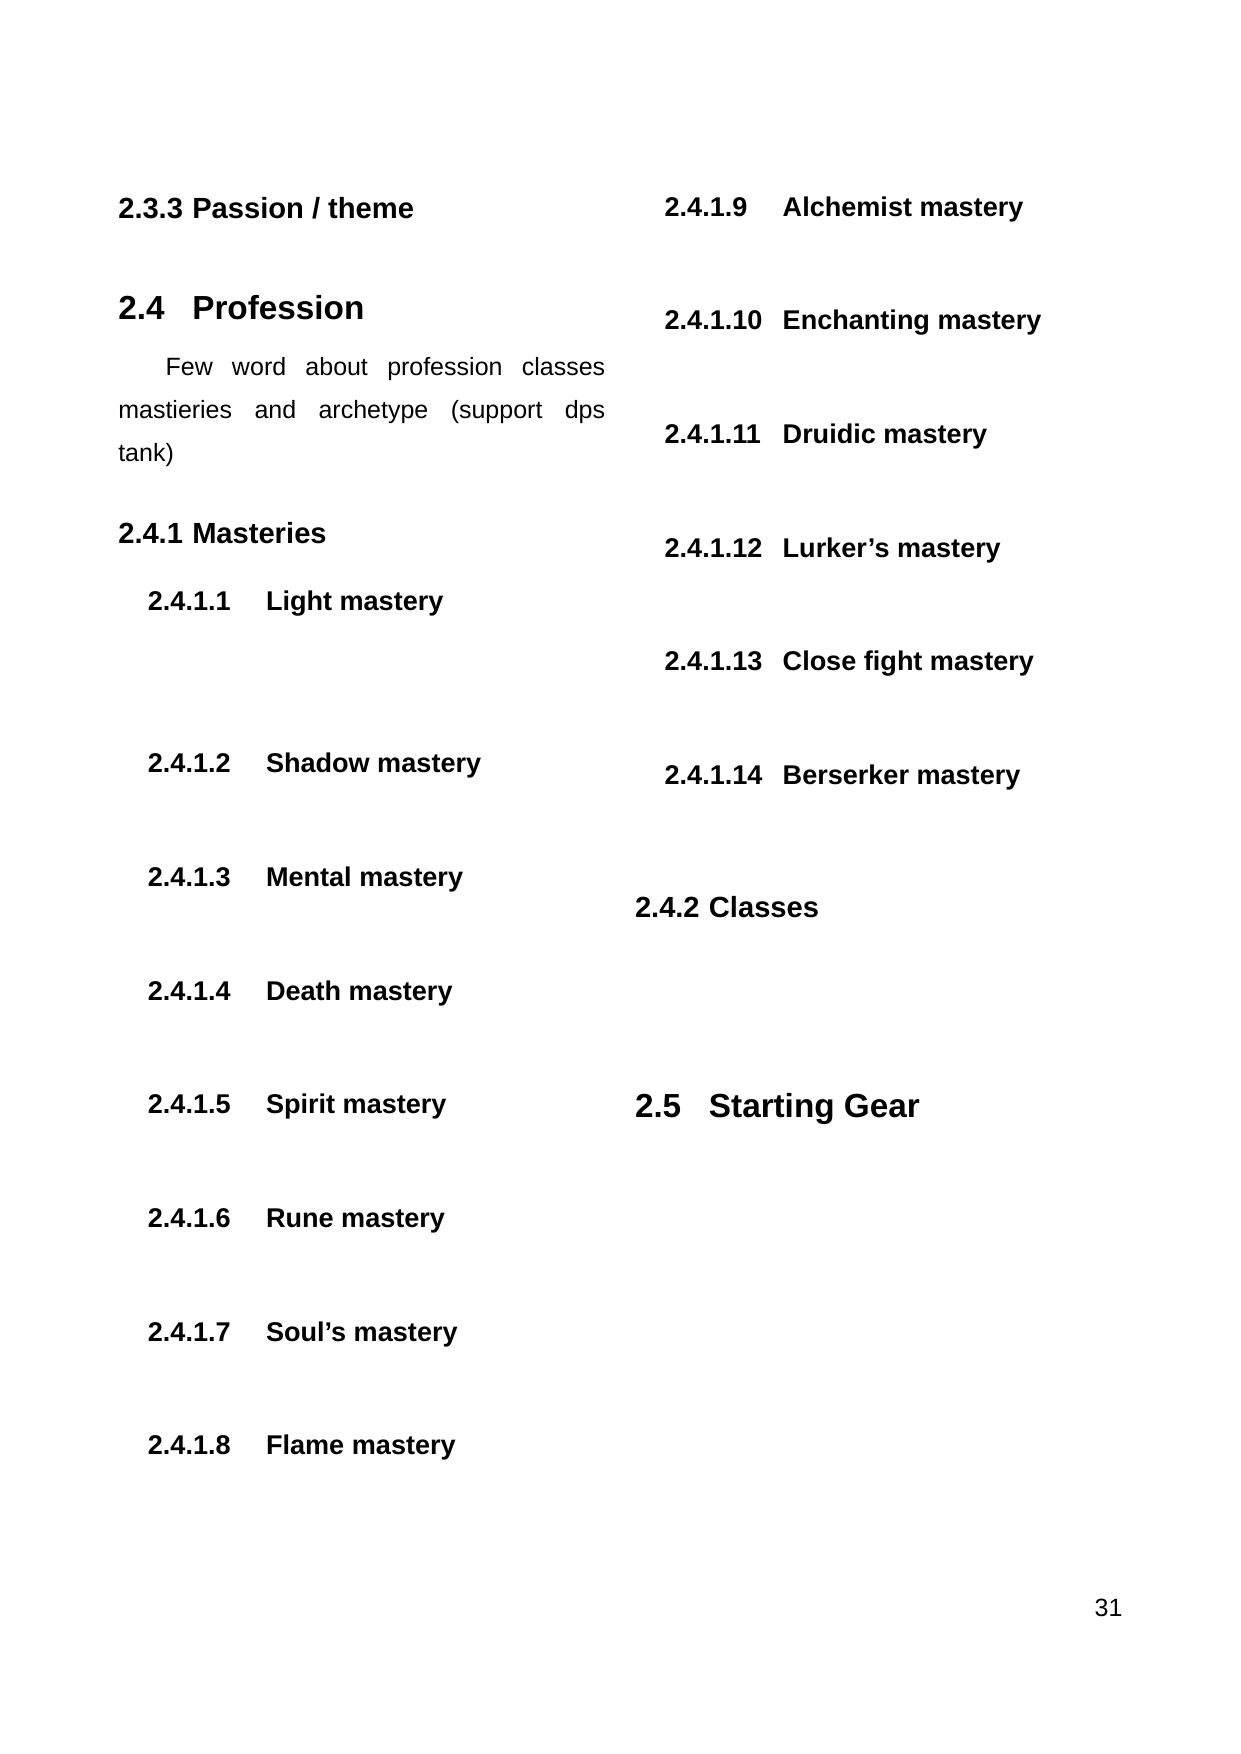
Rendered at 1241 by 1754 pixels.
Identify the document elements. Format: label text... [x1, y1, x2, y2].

subtitle Profession [118, 288, 605, 327]
text Few word about profession classes mastieries and archetype (support dps tank) [118, 352, 605, 467]
subtitle Mental mastery [118, 861, 605, 892]
subtitle Death mastery [118, 974, 605, 1006]
subtitle Rune mastery [118, 1202, 605, 1233]
subtitle Shadow mastery [118, 747, 605, 778]
subtitle Lurker’s mastery [635, 532, 1122, 563]
subtitle Berserker mastery [635, 759, 1122, 790]
subtitle Masteries [118, 517, 605, 550]
subtitle Alchemist mastery [635, 191, 1122, 222]
subtitle Starting Gear [635, 1086, 1122, 1124]
subtitle Flame mastery [118, 1429, 605, 1460]
subtitle Enchanting mastery [635, 304, 1122, 336]
subtitle Classes [635, 890, 1122, 924]
subtitle Light mastery [118, 584, 605, 616]
subtitle Soul’s mastery [118, 1316, 605, 1347]
subtitle Close fight mastery [635, 645, 1122, 676]
subtitle Spirit mastery [118, 1088, 605, 1119]
subtitle Druidic mastery [635, 418, 1122, 449]
subtitle Passion / theme [118, 191, 605, 224]
